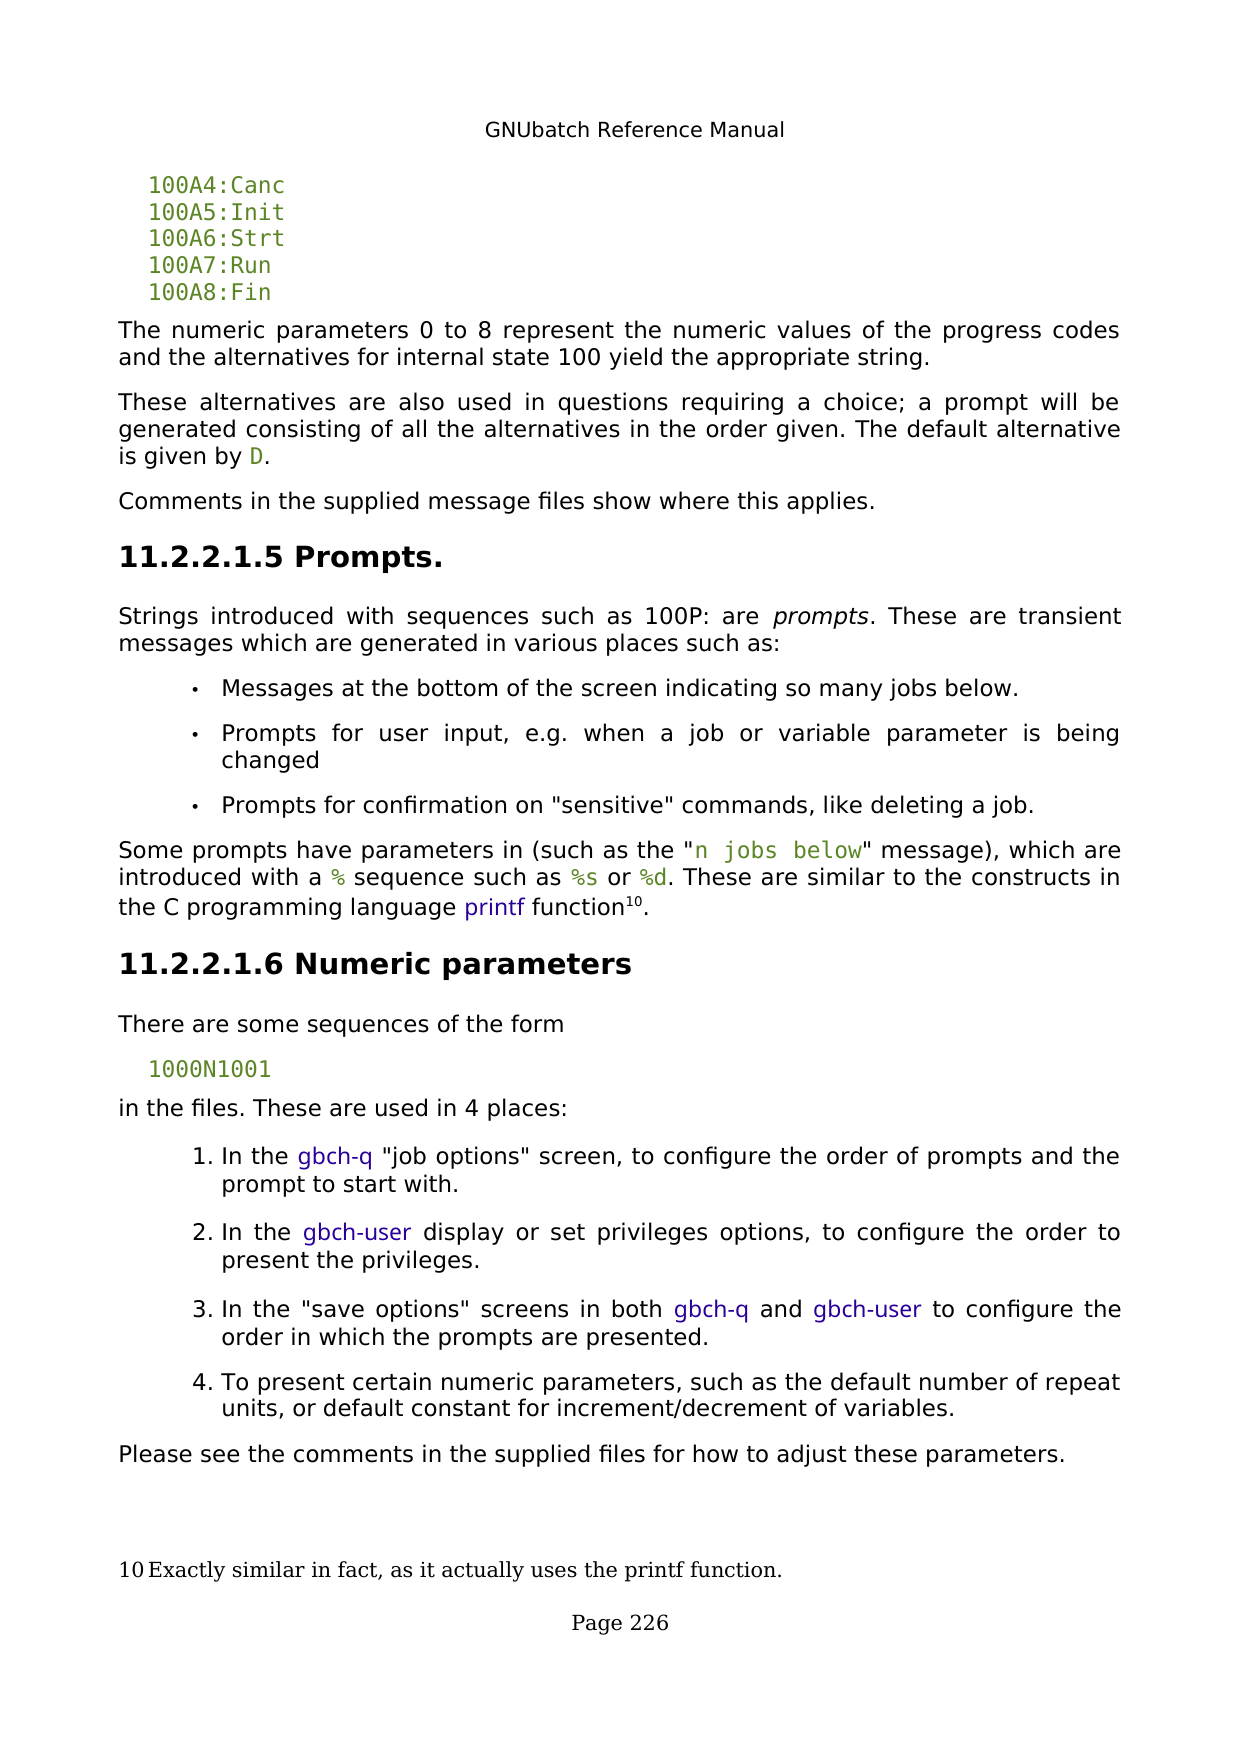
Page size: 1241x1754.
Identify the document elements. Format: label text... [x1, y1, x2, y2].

list In the gbch-user display or set privileges options, to configure the order to present the privileges. [192, 1216, 1122, 1274]
list Prompts for confirmation on "sensitive" commands, like deleting a job. [192, 792, 1122, 819]
text Comments in the supplied message files show where this applies. [118, 488, 1122, 515]
subtitle Numeric parameters [118, 947, 1122, 982]
text in the files. These are used in 4 places: [118, 1095, 1122, 1121]
text There are some sequences of the form [118, 1011, 1122, 1038]
text Exactly similar in fact, as it actually uses the printf function. [118, 1558, 1122, 1582]
list Messages at the bottom of the screen indicating so many jobs below. [192, 675, 1122, 702]
text Please see the comments in the supplied files for how to adjust these parameters. [118, 1441, 1122, 1467]
text 1000N1001 [148, 1056, 1122, 1083]
text 100A4:Canc 100A5:Init 100A6:Strt 100A7:Run 100A8:Fin [148, 172, 1122, 306]
text Some prompts have parameters in (such as the "n jobs below" message), which are introduced with a % sequence such as %s or %d. These are similar to the constructs in the C programming language printf function. [118, 837, 1122, 922]
list In the "save options" screens in both gbch-q and gbch-user to configure the order in which the prompts are presented. [192, 1292, 1122, 1351]
text The numeric parameters 0 to 8 represent the numeric values of the progress codes and the alternatives for internal state 100 yield the appropriate string. [118, 317, 1122, 371]
subtitle Prompts. [118, 540, 1122, 574]
text These alternatives are also used in questions requiring a choice; a prompt will be generated consisting of all the alternatives in the order given. The default alternative is given by D. [118, 389, 1122, 470]
list To present certain numeric parameters, such as the default number of repeat units, or default constant for increment/decrement of variables. [192, 1369, 1122, 1422]
list In the gbch-q "job options" screen, to configure the order of prompts and the prompt to start with. [192, 1140, 1122, 1198]
list Prompts for user input, e.g. when a job or variable parameter is being changed [192, 721, 1122, 774]
text Strings introduced with sequences such as 100P: are prompts. These are transient messages which are generated in various places such as: [118, 603, 1122, 657]
